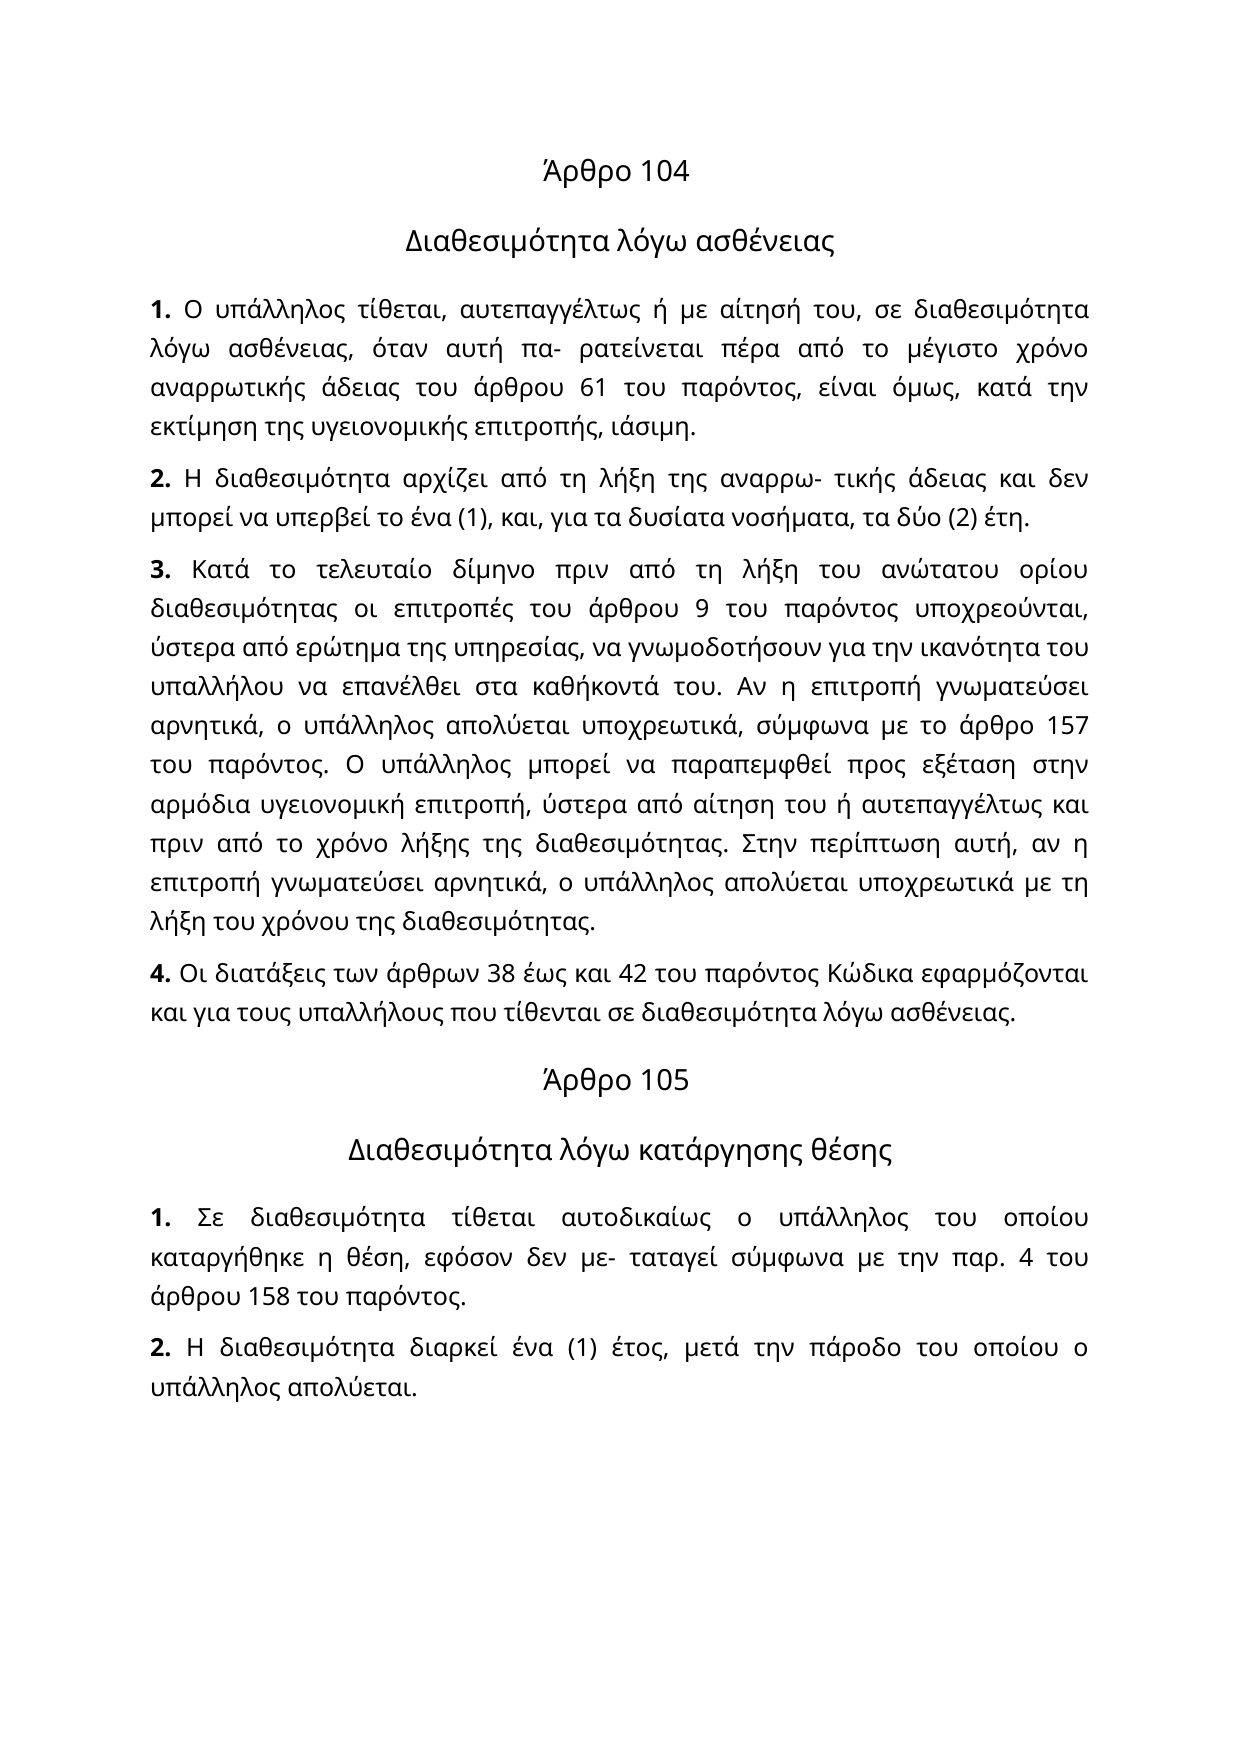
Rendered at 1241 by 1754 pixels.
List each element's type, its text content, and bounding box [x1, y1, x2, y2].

subtitle Διαθεσιμότητα λόγω ασθένειας [150, 221, 1090, 260]
text 2. Η διαθεσιμότητα αρχίζει από τη λήξη της αναρρω- τικής άδειας και δεν μπορεί να υπερβεί το ένα (1), και, για τα δυσίατα νοσήματα, τα δύο (2) έτη. [150, 460, 1090, 534]
subtitle Άρθρο 104 [150, 150, 1090, 190]
text 1. Σε διαθεσιμότητα τίθεται αυτοδικαίως ο υπάλληλος του οποίου καταργήθηκε η θέση, εφόσον δεν με- ταταγεί σύμφωνα με την παρ. 4 του άρθρου 158 του παρόντος. [150, 1200, 1090, 1312]
text 3. Κατά το τελευταίο δίμηνο πριν από τη λήξη του ανώτατου ορίου διαθεσιμότητας οι επιτροπές του άρθρου 9 του παρόντος υποχρεούνται, ύστερα από ερώτημα της υπηρεσίας, να γνωμοδοτήσουν για την ικανότητα του υπαλλήλου να επανέλθει στα καθήκοντά του. Αν η επιτροπή γνωματεύσει αρνητικά, ο υπάλληλος απολύεται υποχρεωτικά, σύμφωνα με το άρθρο 157 του παρόντος. Ο υπάλληλος μπορεί να παραπεμφθεί προς εξέταση στην αρμόδια υγειονομική επιτροπή, ύστερα από αίτηση του ή αυτεπαγγέλτως και πριν από το χρόνο λήξης της διαθεσιμότητας. Στην περίπτωση αυτή, αν η επιτροπή γνωματεύσει αρνητικά, ο υπάλληλος απολύεται υποχρεωτικά με τη λήξη του χρόνου της διαθεσιμότητας. [150, 551, 1090, 938]
text 1. Ο υπάλληλος τίθεται, αυτεπαγγέλτως ή με αίτησή του, σε διαθεσιμότητα λόγω ασθένειας, όταν αυτή πα- ρατείνεται πέρα από το μέγιστο χρόνο αναρρωτικής άδειας του άρθρου 61 του παρόντος, είναι όμως, κατά την εκτίμηση της υγειονομικής επιτροπής, ιάσιμη. [150, 291, 1090, 443]
subtitle Άρθρο 105 [150, 1059, 1090, 1098]
text 2. Η διαθεσιμότητα διαρκεί ένα (1) έτος, μετά την πάροδο του οποίου ο υπάλληλος απολύεται. [150, 1330, 1090, 1403]
text 4. Οι διατάξεις των άρθρων 38 έως και 42 του παρόντος Κώδικα εφαρμόζονται και για τους υπαλλήλους που τίθενται σε διαθεσιμότητα λόγω ασθένειας. [150, 955, 1090, 1029]
subtitle Διαθεσιμότητα λόγω κατάργησης θέσης [150, 1129, 1090, 1169]
